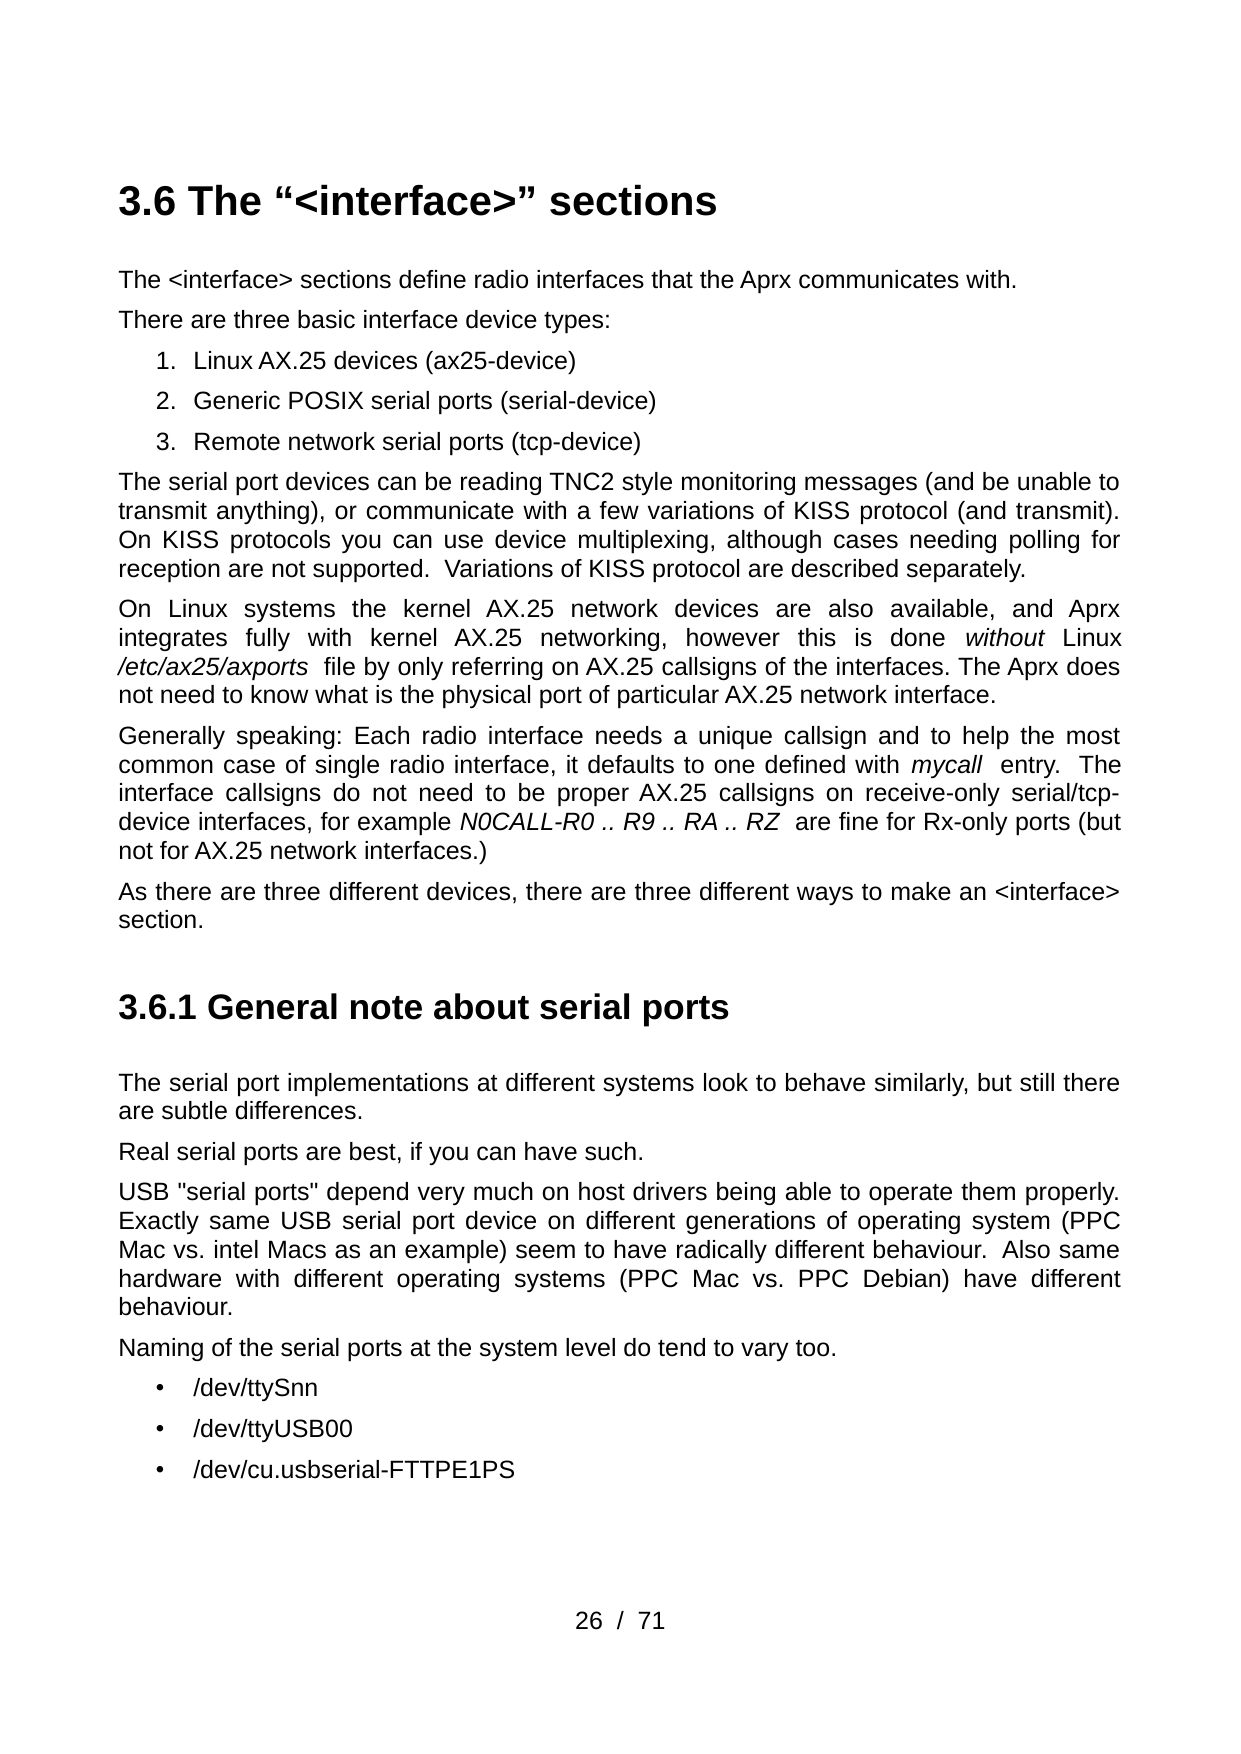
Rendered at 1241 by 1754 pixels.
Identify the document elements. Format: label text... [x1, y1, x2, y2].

list /dev/cu.usbserial-FTTPE1PS [156, 1454, 1122, 1483]
text The <interface> sections define radio interfaces that the Aprx communicates with. [118, 265, 1122, 293]
text As there are three different devices, there are three different ways to make an <interface> section. [118, 876, 1122, 934]
text The serial port devices can be reading TNC2 style monitoring messages (and be unable to transmit anything), or communicate with a few variations of KISS protocol (and transmit). On KISS protocols you can use device multiplexing, although cases needing polling for reception are not supported. Variations of KISS protocol are described separately. [118, 467, 1122, 582]
text Real serial ports are best, if you can have such. [118, 1137, 1122, 1166]
list /dev/ttySnn [156, 1373, 1122, 1402]
list Linux AX.25 devices (ax25-device) [156, 346, 1122, 374]
text On Linux systems the kernel AX.25 network devices are also available, and Aprx integrates fully with kernel AX.25 networking, however this is done without Linux /etc/ax25/axports file by only referring on AX.25 callsigns of the interfaces. The Aprx does not need to know what is the physical port of particular AX.25 network interface. [118, 594, 1122, 709]
text Generally speaking: Each radio interface needs a unique callsign and to help the most common case of single radio interface, it defaults to one defined with mycall entry. The interface callsigns do not need to be proper AX.25 callsigns on receive-only serial/tcp-device interfaces, for example N0CALL-R0 .. R9 .. RA .. RZ are fine for Rx-only ports (but not for AX.25 network interfaces.) [118, 721, 1122, 865]
text USB "serial ports" depend very much on host drivers being able to operate them properly. Exactly same USB serial port device on different generations of operating system (PPC Mac vs. intel Macs as an example) seem to have radically different behaviour. Also same hardware with different operating systems (PPC Mac vs. PPC Debian) have different behaviour. [118, 1177, 1122, 1321]
subtitle The “<interface>” sections [118, 176, 1122, 224]
subtitle General note about serial ports [118, 986, 1122, 1027]
list /dev/ttyUSB00 [156, 1414, 1122, 1443]
text There are three basic interface device types: [118, 305, 1122, 334]
text Naming of the serial ports at the system level do tend to vary too. [118, 1333, 1122, 1362]
list Generic POSIX serial ports (serial-device) [156, 386, 1122, 415]
text The serial port implementations at different systems look to behave similarly, but still there are subtle differences. [118, 1067, 1122, 1125]
list Remote network serial ports (tcp-device) [156, 427, 1122, 456]
